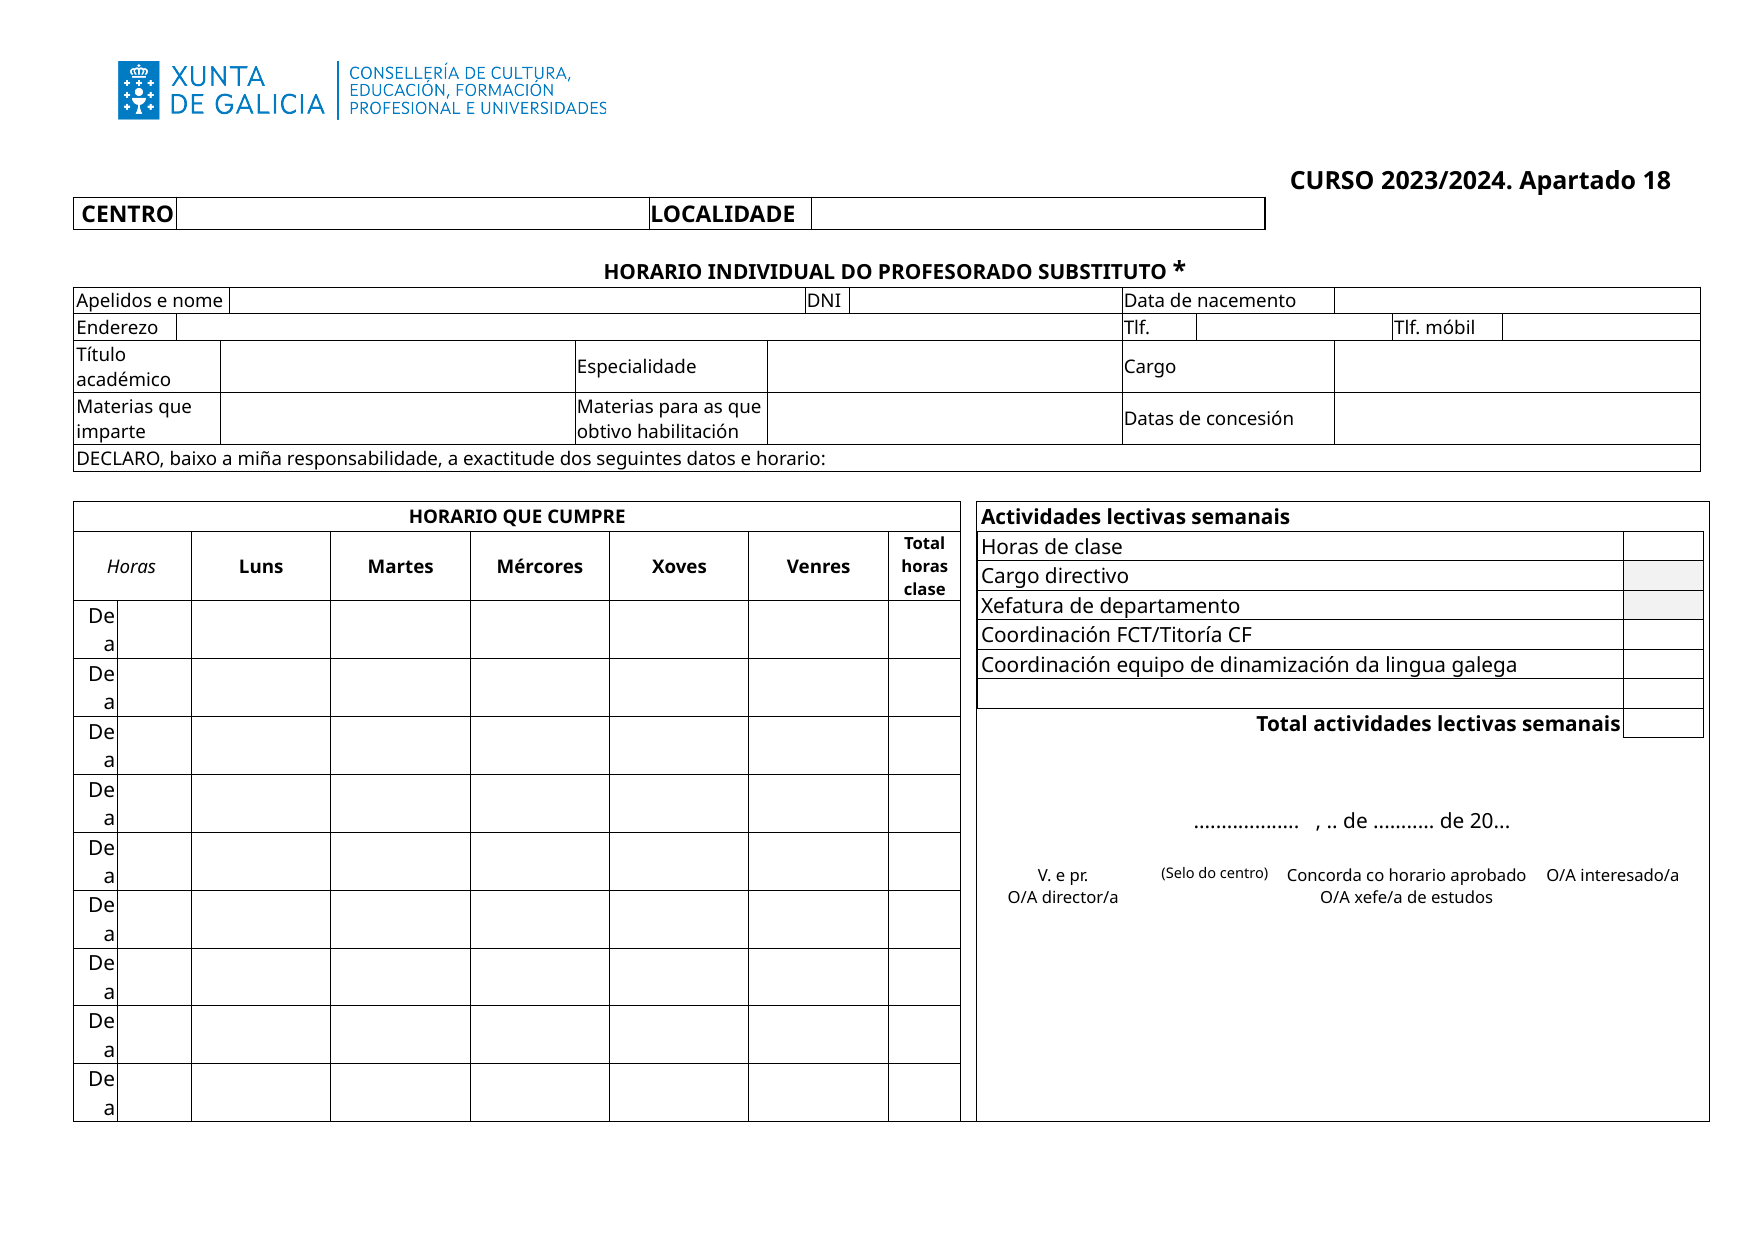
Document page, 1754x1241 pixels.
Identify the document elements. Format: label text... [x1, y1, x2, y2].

table_cell [610, 891, 748, 947]
table_cell [1624, 709, 1703, 737]
table_cell [118, 833, 191, 889]
table_cell [118, 775, 191, 832]
table_cell [889, 775, 960, 832]
table_cell [192, 833, 330, 889]
table_cell [221, 341, 575, 392]
table_cell Horas de clase [978, 532, 1623, 560]
table_cell [889, 1006, 960, 1063]
table_cell Tlf. [1123, 314, 1196, 340]
table_cell [610, 949, 748, 1005]
table_cell [118, 1064, 191, 1121]
table_cell [768, 341, 1122, 392]
table_cell [1335, 341, 1700, 392]
table_cell [1197, 314, 1392, 340]
table_cell Coordinación FCT/Titoría CF [978, 620, 1623, 649]
table_header HORARIO QUE CUMPRE [74, 502, 960, 531]
table_cell Cargo directivo [978, 561, 1623, 590]
table_cell De a [74, 1006, 117, 1063]
table_cell [192, 1006, 330, 1063]
table_cell [610, 1064, 748, 1121]
table_header [977, 502, 1709, 1121]
table_cell Cargo [1123, 341, 1334, 392]
table_cell [1503, 314, 1700, 340]
table_cell [889, 601, 960, 658]
table_cell [1624, 679, 1703, 708]
table_cell De a [74, 775, 117, 832]
table_header Actividades lectivas semanais [978, 502, 1698, 531]
table_cell De a [74, 1064, 117, 1121]
table_header [850, 288, 1122, 313]
table_cell [192, 717, 330, 774]
table_cell [471, 949, 609, 1005]
table_cell [192, 1064, 330, 1121]
table_cell [749, 717, 888, 774]
table_cell [1624, 561, 1703, 590]
table_cell [192, 601, 330, 658]
table_cell [978, 737, 1623, 778]
table_cell [471, 891, 609, 947]
table_header Apelidos e nome [74, 288, 229, 313]
table_header [812, 198, 1264, 229]
table_cell De a [74, 601, 117, 658]
table_header LOCALIDADE [650, 198, 811, 229]
table_cell Especialidade [576, 341, 767, 392]
table_cell [610, 833, 748, 889]
table_cell Materias para as que obtivo habilitación [576, 393, 767, 444]
table_cell Venres [749, 532, 888, 600]
table_cell [118, 601, 191, 658]
table_cell [192, 775, 330, 832]
table_cell Martes [331, 532, 470, 600]
table_cell [610, 659, 748, 716]
table_cell [1624, 738, 1698, 778]
table_header O/A interesado/a [1532, 863, 1693, 909]
table_cell [1698, 738, 1703, 778]
table_cell [192, 949, 330, 1005]
table_cell [177, 314, 1122, 340]
table_cell [471, 775, 609, 832]
table_cell [1624, 591, 1703, 619]
table_cell [889, 949, 960, 1005]
table_cell [889, 1064, 960, 1121]
table_cell [471, 659, 609, 716]
text HORARIO INDIVIDUAL DO PROFESORADO SUBSTITUTO * [118, 253, 1671, 287]
table_cell Xoves [610, 532, 748, 600]
table_cell [610, 601, 748, 658]
table_cell [749, 659, 888, 716]
table_cell [749, 601, 888, 658]
table_cell [118, 659, 191, 716]
table_cell Tlf. móbil [1393, 314, 1502, 340]
table_cell [331, 891, 470, 947]
table_header V. e pr. O/A director/a [978, 863, 1148, 909]
table_cell [610, 775, 748, 832]
table_header DNI [806, 288, 849, 313]
table_cell Datas de concesión [1123, 393, 1334, 444]
table_cell [471, 717, 609, 774]
table_cell [331, 833, 470, 889]
table_cell [118, 891, 191, 947]
table_cell [471, 1064, 609, 1121]
table_cell [331, 1006, 470, 1063]
table_cell De a [74, 891, 117, 947]
table_cell [1624, 620, 1703, 649]
table_header CENTRO [74, 198, 176, 229]
table_cell [749, 891, 888, 947]
table_cell [978, 679, 1623, 708]
table_header ................... , .. de ........... de 20... [996, 806, 1708, 835]
table_header Concorda co horario aprobado O/A xefe/a de estudos [1281, 863, 1532, 909]
table_cell [471, 833, 609, 889]
table_cell [331, 1064, 470, 1121]
table_cell [749, 949, 888, 1005]
picture [118, 61, 607, 120]
table_cell Enderezo [74, 314, 176, 340]
table_cell [331, 775, 470, 832]
table_cell [749, 775, 888, 832]
table_cell Luns [192, 532, 330, 600]
table_cell Xefatura de departamento [978, 591, 1623, 619]
table_cell [610, 1006, 748, 1063]
table_cell [331, 717, 470, 774]
table_cell [889, 659, 960, 716]
table_cell [1335, 393, 1700, 444]
table_header (Selo do centro) [1148, 863, 1281, 909]
table_cell [889, 833, 960, 889]
table_cell [889, 891, 960, 947]
table_cell [331, 659, 470, 716]
table_cell [749, 833, 888, 889]
text CURSO 2023/2024. Apartado 18 [118, 162, 1671, 197]
table_cell [610, 717, 748, 774]
table_cell Título académico [74, 341, 220, 392]
table_cell [118, 717, 191, 774]
table_cell [192, 891, 330, 947]
table_cell [118, 949, 191, 1005]
table_cell [749, 1064, 888, 1121]
table_header [1335, 288, 1700, 313]
table_cell De a [74, 949, 117, 1005]
table_cell [889, 717, 960, 774]
table_cell De a [74, 659, 117, 716]
table_header [177, 198, 649, 229]
table_cell Coordinación equipo de dinamización da lingua galega [978, 650, 1623, 678]
table_cell Total horas clase [889, 532, 960, 600]
table_cell [331, 601, 470, 658]
table_header [961, 501, 976, 1121]
table_cell [749, 1006, 888, 1063]
table_cell [192, 659, 330, 716]
table_cell [331, 949, 470, 1005]
table_cell [471, 601, 609, 658]
table_cell DECLARO, baixo a miña responsabilidade, a exactitude dos seguintes datos e horario: [74, 445, 1700, 471]
table_cell [1624, 650, 1703, 678]
table_cell [118, 1006, 191, 1063]
table_cell Materias que imparte [74, 393, 220, 444]
table_header Data de nacemento [1123, 288, 1334, 313]
table_cell [768, 393, 1122, 444]
table_cell [471, 1006, 609, 1063]
table_header [230, 288, 805, 313]
table_cell Horas [74, 532, 191, 600]
table_header [1698, 502, 1703, 531]
table_cell [1624, 532, 1703, 560]
table_cell De a [74, 717, 117, 774]
table_cell Total actividades lectivas semanais [978, 709, 1623, 737]
table_cell De a [74, 833, 117, 889]
table_cell Mércores [471, 532, 609, 600]
table_cell [221, 393, 575, 444]
